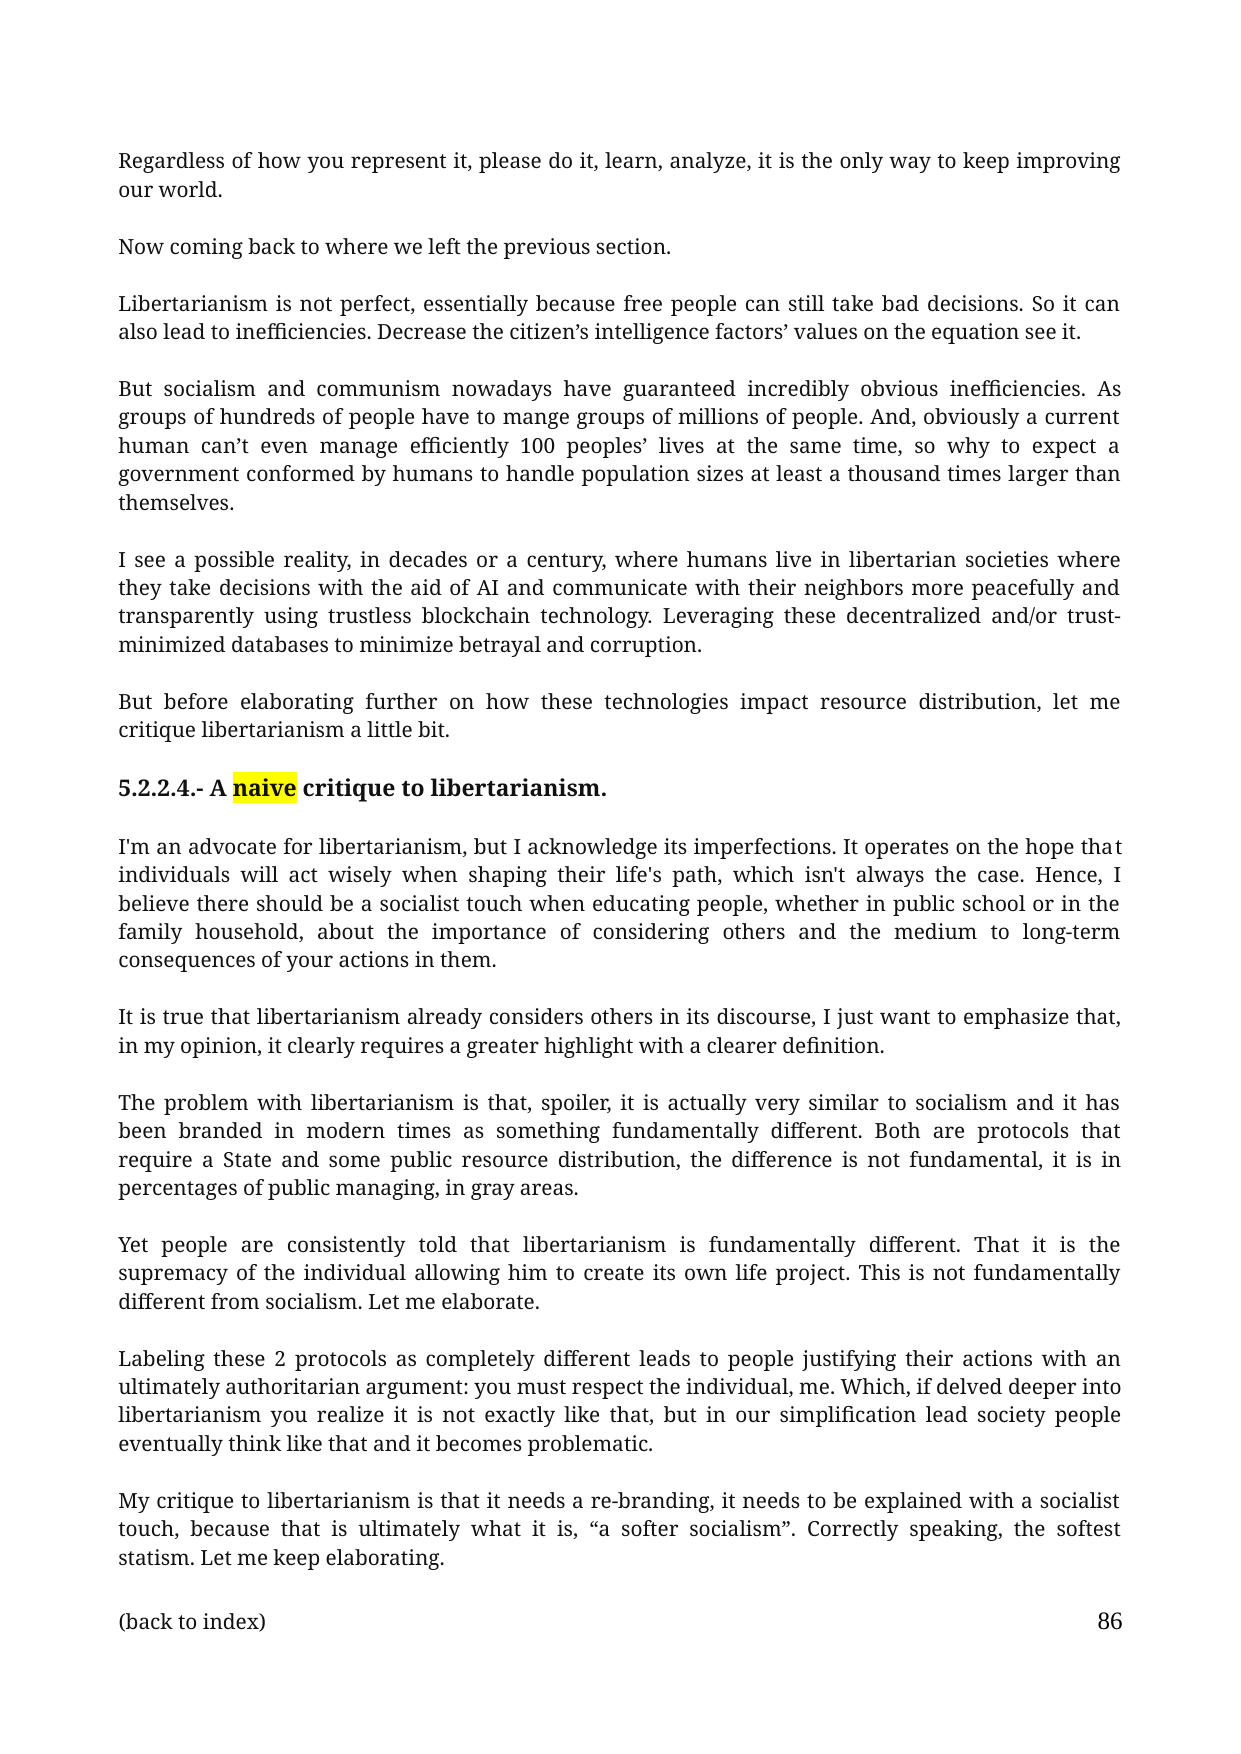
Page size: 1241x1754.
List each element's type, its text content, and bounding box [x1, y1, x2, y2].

text I'm an advocate for libertarianism, but I acknowledge its imperfections. It operates on the hope that individuals will act wisely when shaping their life's path, which isn't always the case. Hence, I believe there should be a socialist touch when educating people, whether in public school or in the family household, about the importance of considering others and the medium to long-term consequences of your actions in them. [118, 832, 1122, 974]
text It is true that libertarianism already considers others in its discourse, I just want to emphasize that, in my opinion, it clearly requires a greater highlight with a clearer definition. [118, 1002, 1122, 1059]
text Regardless of how you represent it, please do it, learn, analyze, it is the only way to keep improving our world. [118, 147, 1122, 203]
text My critique to libertarianism is that it needs a re-branding, it needs to be explained with a socialist touch, because that is ultimately what it is, “a softer socialism”. Correctly speaking, the softest statism. Let me keep elaborating. [118, 1486, 1122, 1571]
text Libertarianism is not perfect, essentially because free people can still take bad decisions. So it can also lead to inefficiencies. Decrease the citizen’s intelligence factors’ values on the equation see it. [118, 289, 1122, 346]
text Yet people are consistently told that libertarianism is fundamentally different. That it is the supremacy of the individual allowing him to create its own life project. This is not fundamentally different from socialism. Let me elaborate. [118, 1230, 1122, 1315]
text But before elaborating further on how these technologies impact resource distribution, let me critique libertarianism a little bit. [118, 687, 1122, 744]
text Labeling these 2 protocols as completely different leads to people justifying their actions with an ultimately authoritarian argument: you must respect the individual, me. Which, if delved deeper into libertarianism you realize it is not exactly like that, but in our simplification lead society people eventually think like that and it becomes problematic. [118, 1344, 1122, 1457]
text I see a possible reality, in decades or a century, where humans live in libertarian societies where they take decisions with the aid of AI and communicate with their neighbors more peacefully and transparently using trustless blockchain technology. Leveraging these decentralized and/or trust-minimized databases to minimize betrayal and corruption. [118, 545, 1122, 658]
text The problem with libertarianism is that, spoiler, it is actually very similar to socialism and it has been branded in modern times as something fundamentally different. Both are protocols that require a State and some public resource distribution, the difference is not fundamental, it is in percentages of public managing, in gray areas. [118, 1088, 1122, 1202]
text 5.2.2.4.- A naive critique to libertarianism. [118, 772, 1122, 803]
text Now coming back to where we left the previous section. [118, 232, 1122, 260]
text But socialism and communism nowadays have guaranteed incredibly obvious inefficiencies. As groups of hundreds of people have to mange groups of millions of people. And, obviously a current human can’t even manage efficiently 100 peoples’ lives at the same time, so why to expect a government conformed by humans to handle population sizes at least a thousand times larger than themselves. [118, 374, 1122, 516]
